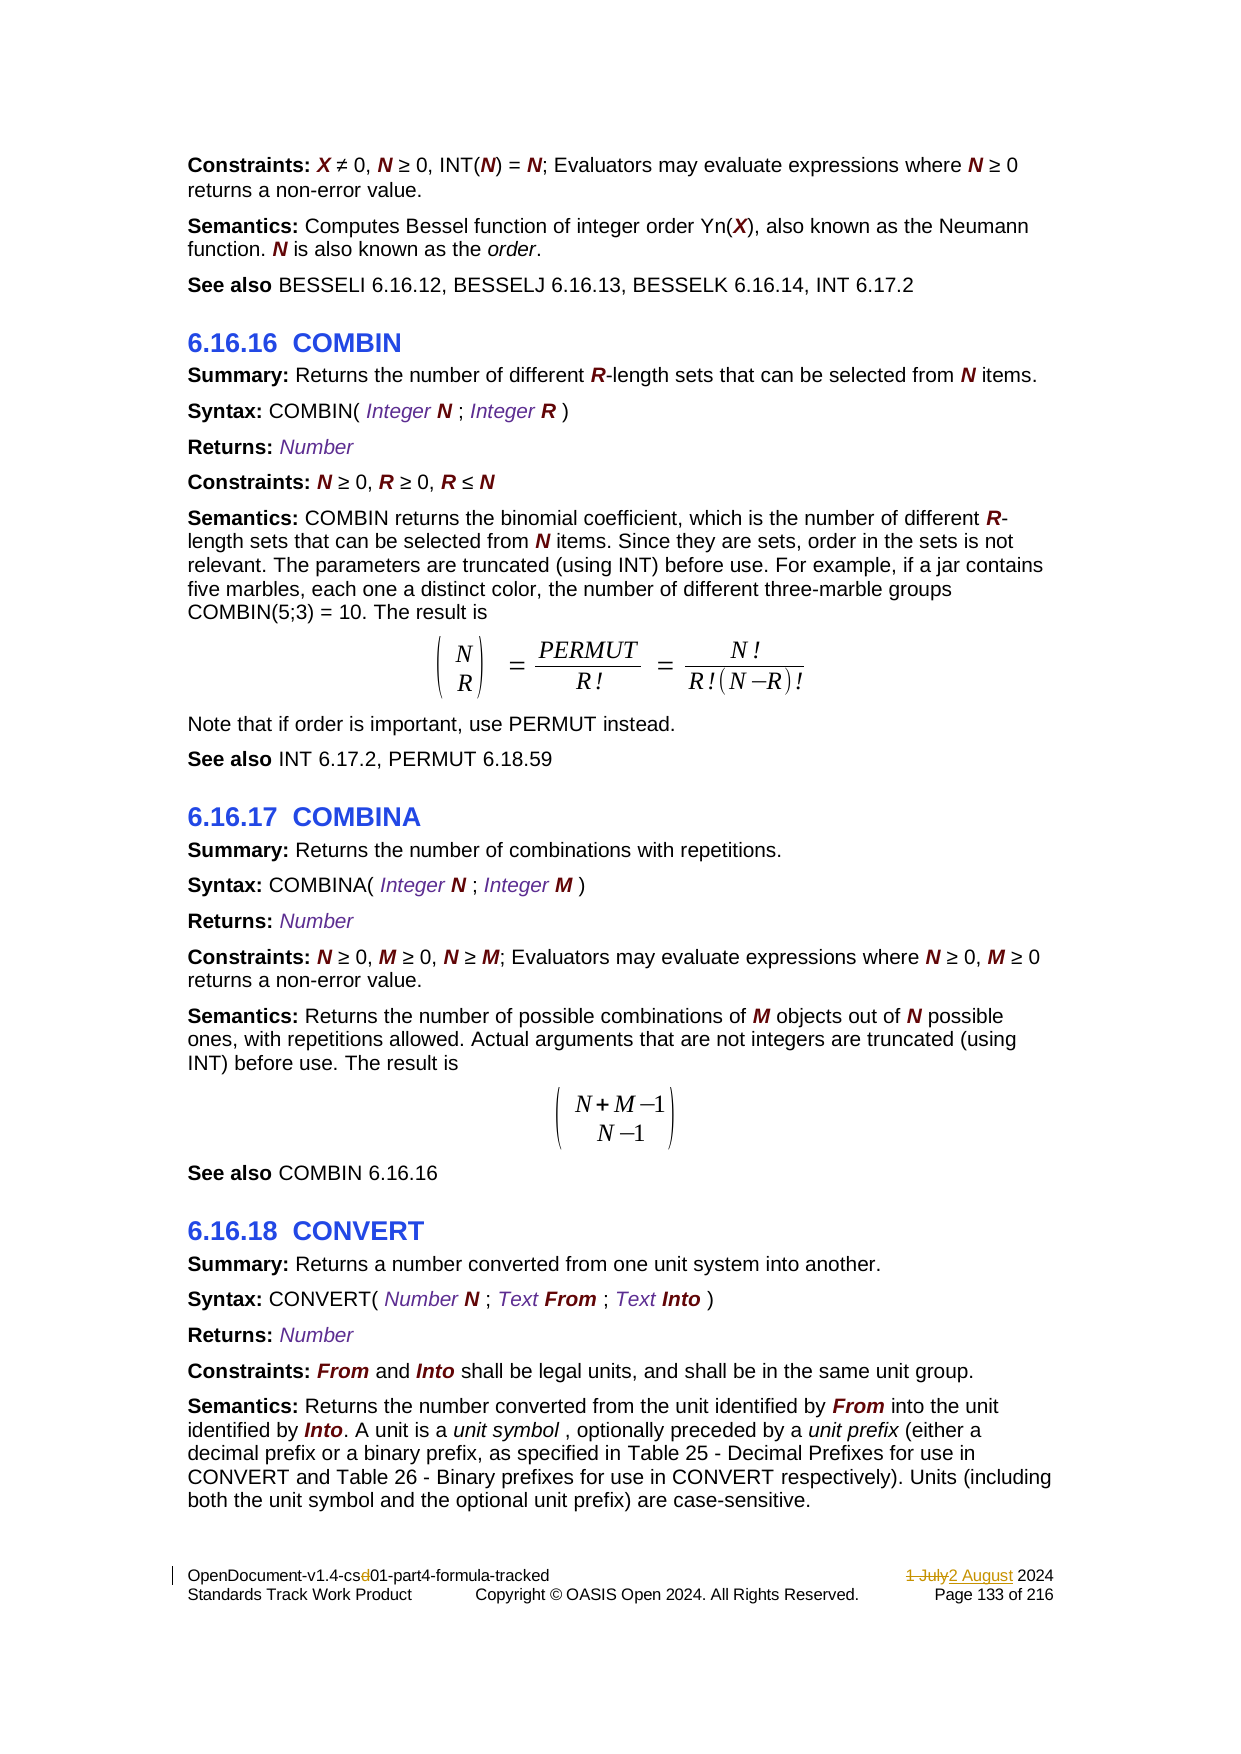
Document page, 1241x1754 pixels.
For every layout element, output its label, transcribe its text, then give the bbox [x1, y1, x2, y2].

text Note that if order is important, use PERMUT instead. [187, 712, 1053, 736]
text Summary: Returns a number converted from one unit system into another. [187, 1252, 1053, 1276]
subtitle COMBINA [187, 802, 1053, 832]
subtitle COMBIN [187, 328, 1053, 358]
text See also INT 6.17.2, PERMUT 6.18.59 [187, 748, 1053, 771]
text Returns: Number [187, 909, 1053, 933]
text Syntax: COMBINA( Integer N ; Integer M ) [187, 874, 1053, 897]
text Constraints: From and Into shall be legal units, and shall be in the same unit group. [187, 1359, 1053, 1383]
subtitle CONVERT [187, 1216, 1053, 1246]
text Semantics: Returns the number of possible combinations of M objects out of N possible ones, with repetitions allowed. Actual arguments that are not integers are truncated (using INT) before use. The result is [187, 1004, 1053, 1075]
text Constraints: N ≥ 0, R ≥ 0, R ≤ N [187, 471, 1053, 494]
text Constraints: X ≠ 0, N ≥ 0, INT(N) = N; Evaluators may evaluate expressions where N ≥ 0 returns a non-error value. [187, 150, 1053, 202]
text Constraints: N ≥ 0, M ≥ 0, N ≥ M; Evaluators may evaluate expressions where N ≥ 0, M ≥ 0 returns a non-error value. [187, 945, 1053, 992]
text See also COMBIN 6.16.16 [187, 1162, 1053, 1185]
text Returns: Number [187, 1323, 1053, 1347]
text Semantics: COMBIN returns the binomial coefficient, which is the number of different R-length sets that can be selected from N items. Since they are sets, order in the sets is not relevant. The parameters are truncated (using INT) before use. For example, if a jar contains five marbles, each one a distinct color, the number of different three-marble groups COMBIN(5;3) = 10. The result is [187, 506, 1053, 624]
text See also BESSELI 6.16.12, BESSELJ 6.16.13, BESSELK 6.16.14, INT 6.17.2 [187, 273, 1053, 297]
text Syntax: COMBIN( Integer N ; Integer R ) [187, 399, 1053, 423]
text Summary: Returns the number of combinations with repetitions. [187, 838, 1053, 862]
text Semantics: Returns the number converted from the unit identified by From into the unit identified by Into. A unit is a unit symbol , optionally preceded by a unit prefix (either a decimal prefix or a binary prefix, as specified in Table 25 - Decimal Prefixes for use in CONVERT and Table 26 - Binary prefixes for use in CONVERT respectively). Units (including both the unit symbol and the optional unit prefix) are case-sensitive. [187, 1395, 1053, 1512]
text Semantics: Computes Bessel function of integer order Yn(X), also known as the Neumann function. N is also known as the order. [187, 214, 1053, 261]
text Summary: Returns the number of different R-length sets that can be selected from N items. [187, 364, 1053, 387]
text Returns: Number [187, 435, 1053, 459]
text Syntax: CONVERT( Number N ; Text From ; Text Into ) [187, 1288, 1053, 1311]
